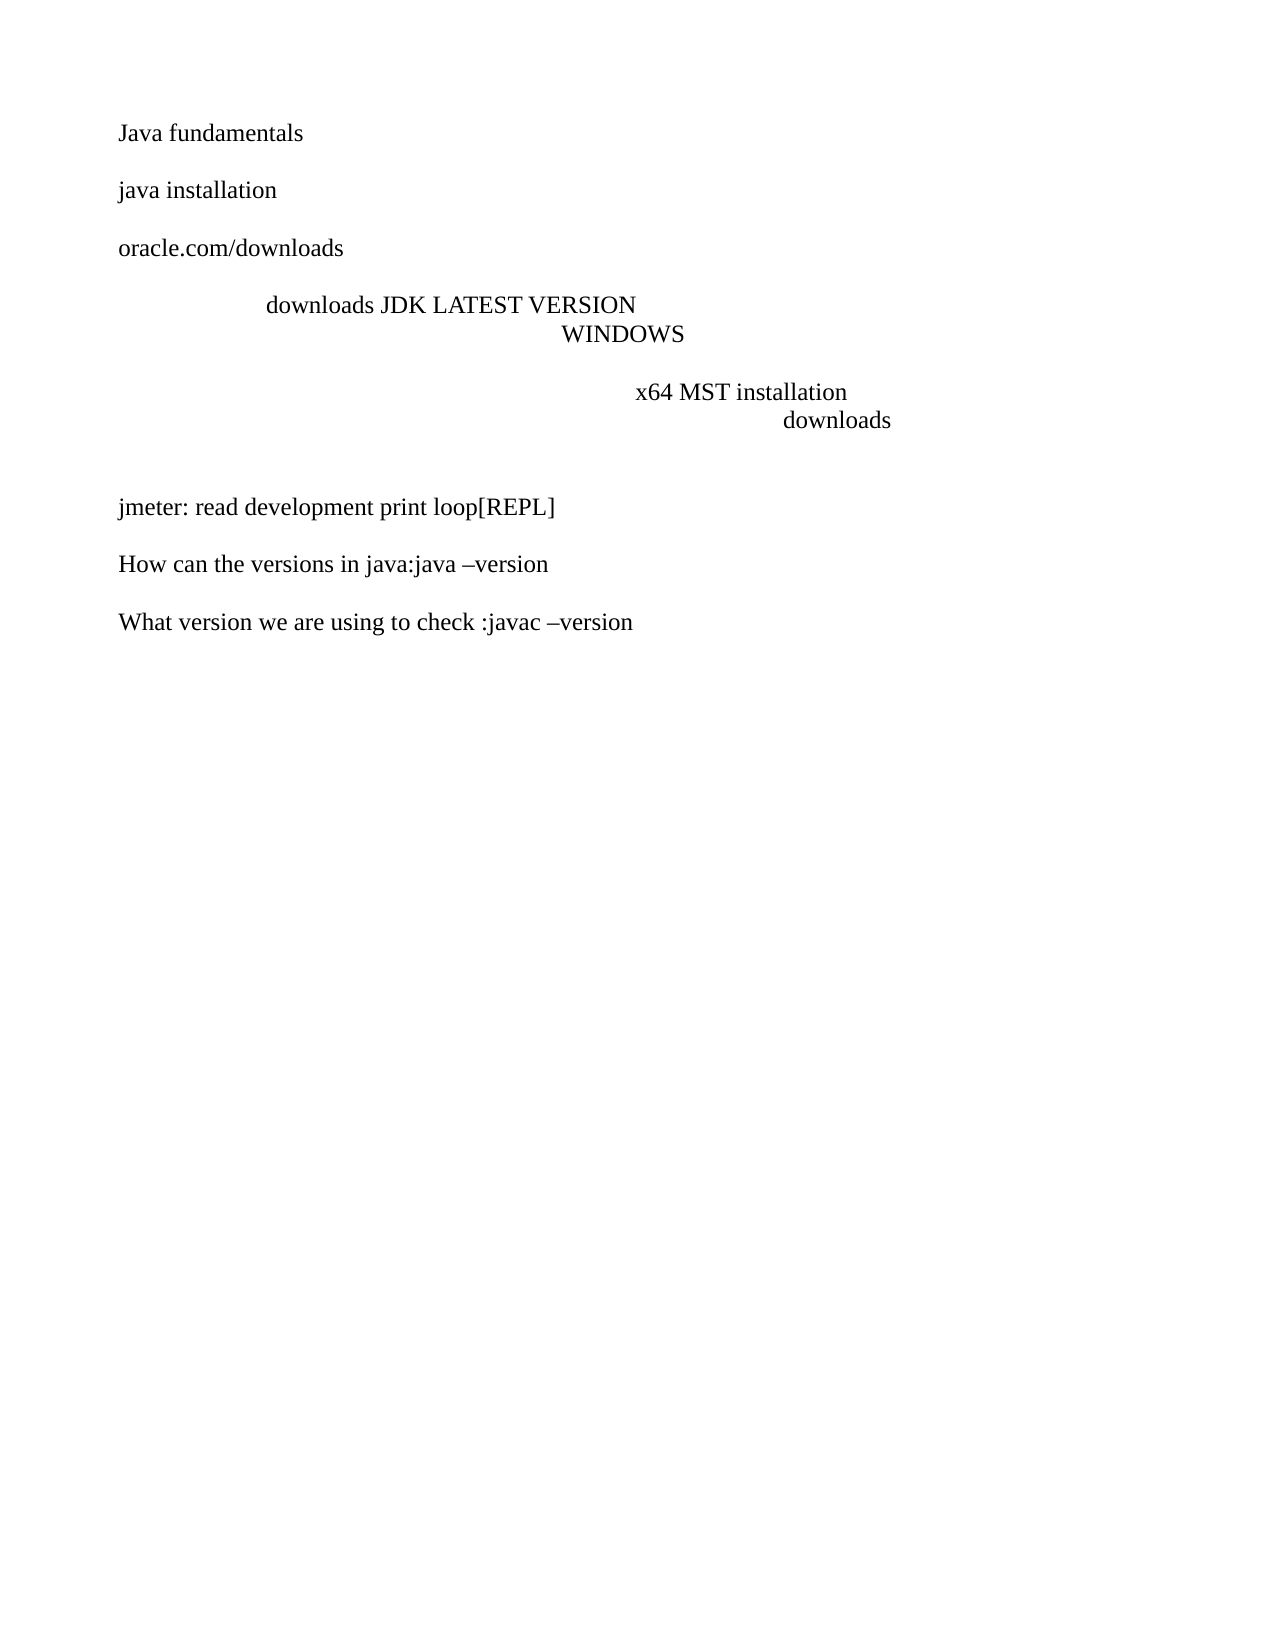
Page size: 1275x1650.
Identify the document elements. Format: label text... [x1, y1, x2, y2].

text downloads [118, 406, 1157, 434]
text What version we are using to check :javac –version [118, 607, 1157, 636]
text java installation [118, 176, 1157, 204]
text How can the versions in java:java –version [118, 549, 1157, 578]
text oracle.com/downloads [118, 233, 1157, 262]
text jmeter: read development print loop[REPL] [118, 492, 1157, 521]
text Java fundamentals [118, 118, 1157, 147]
text downloads JDK LATEST VERSION [118, 291, 1157, 319]
text x64 MST installation [118, 377, 1157, 406]
text WINDOWS [118, 319, 1157, 348]
